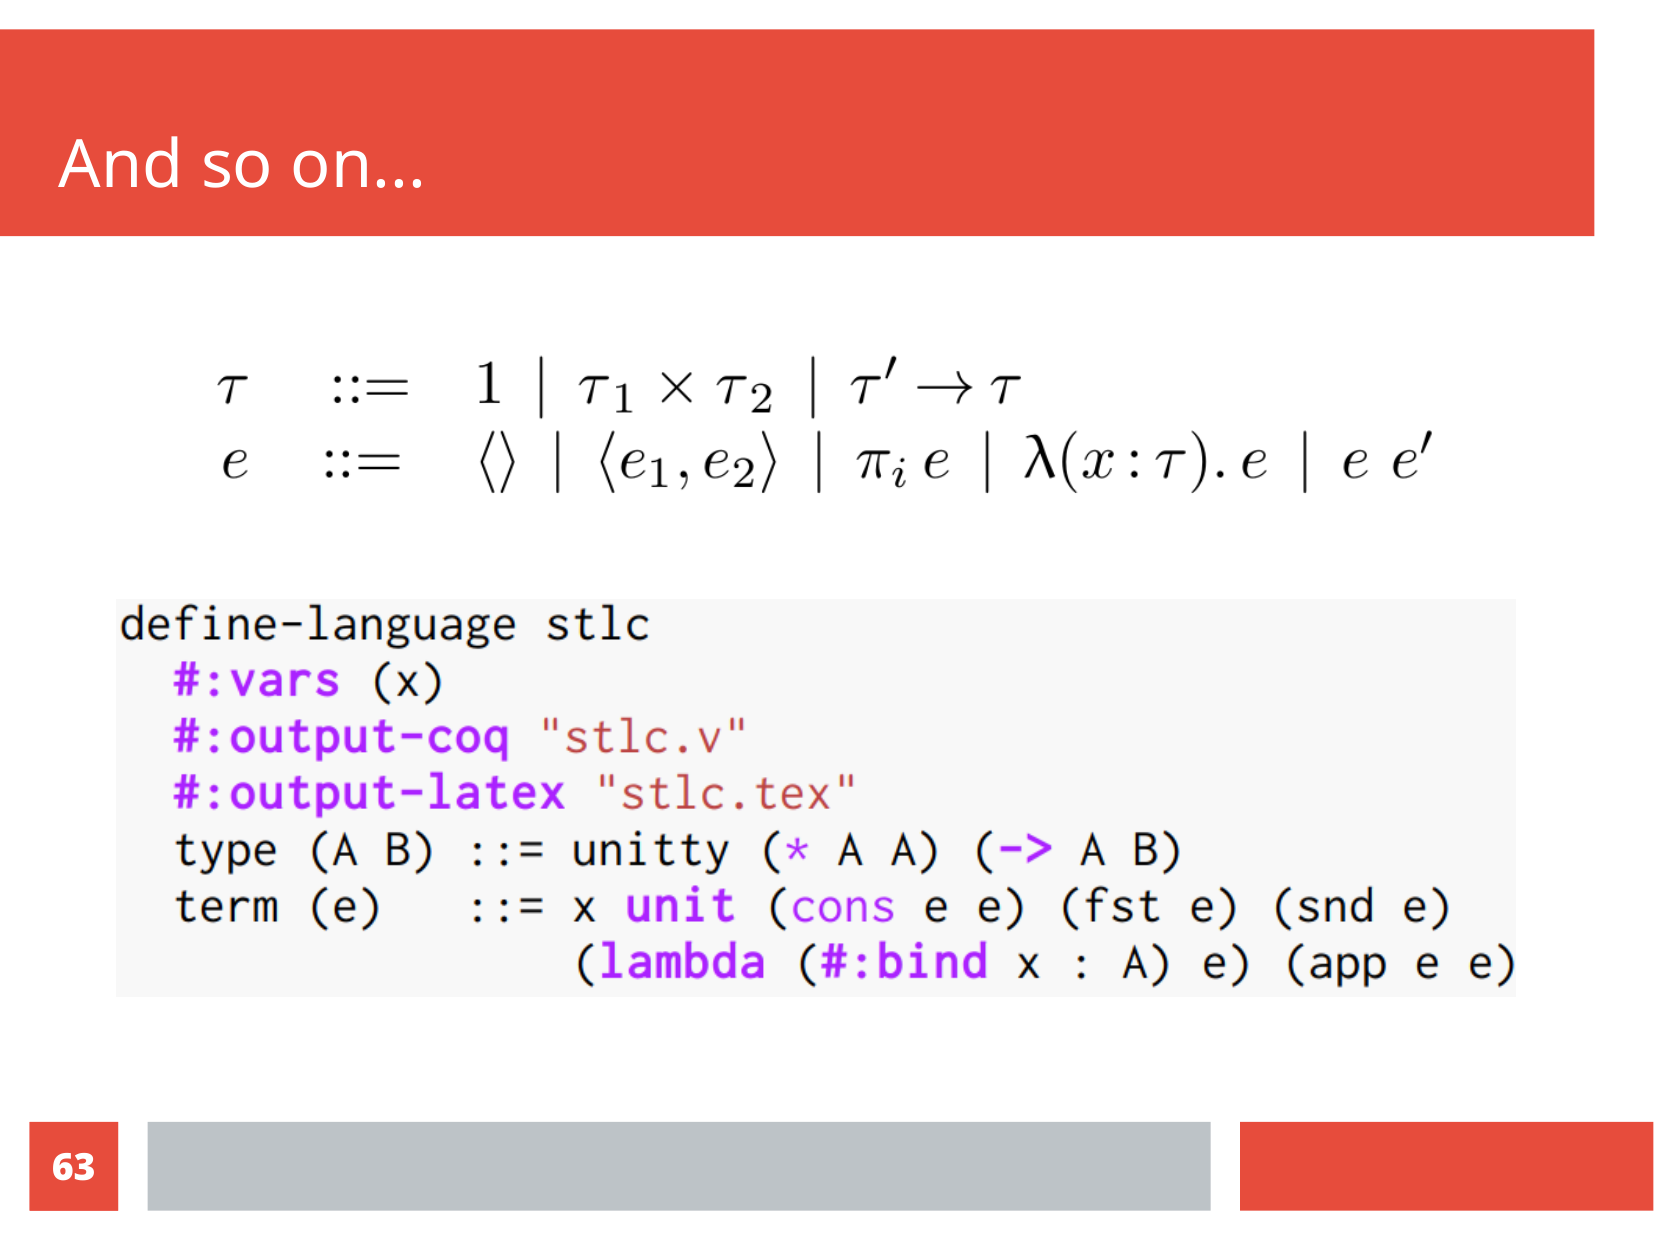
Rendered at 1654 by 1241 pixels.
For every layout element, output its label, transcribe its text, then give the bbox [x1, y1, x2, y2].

picture [116, 599, 1516, 997]
title And so on... [59, 59, 1595, 207]
picture [209, 351, 1440, 506]
